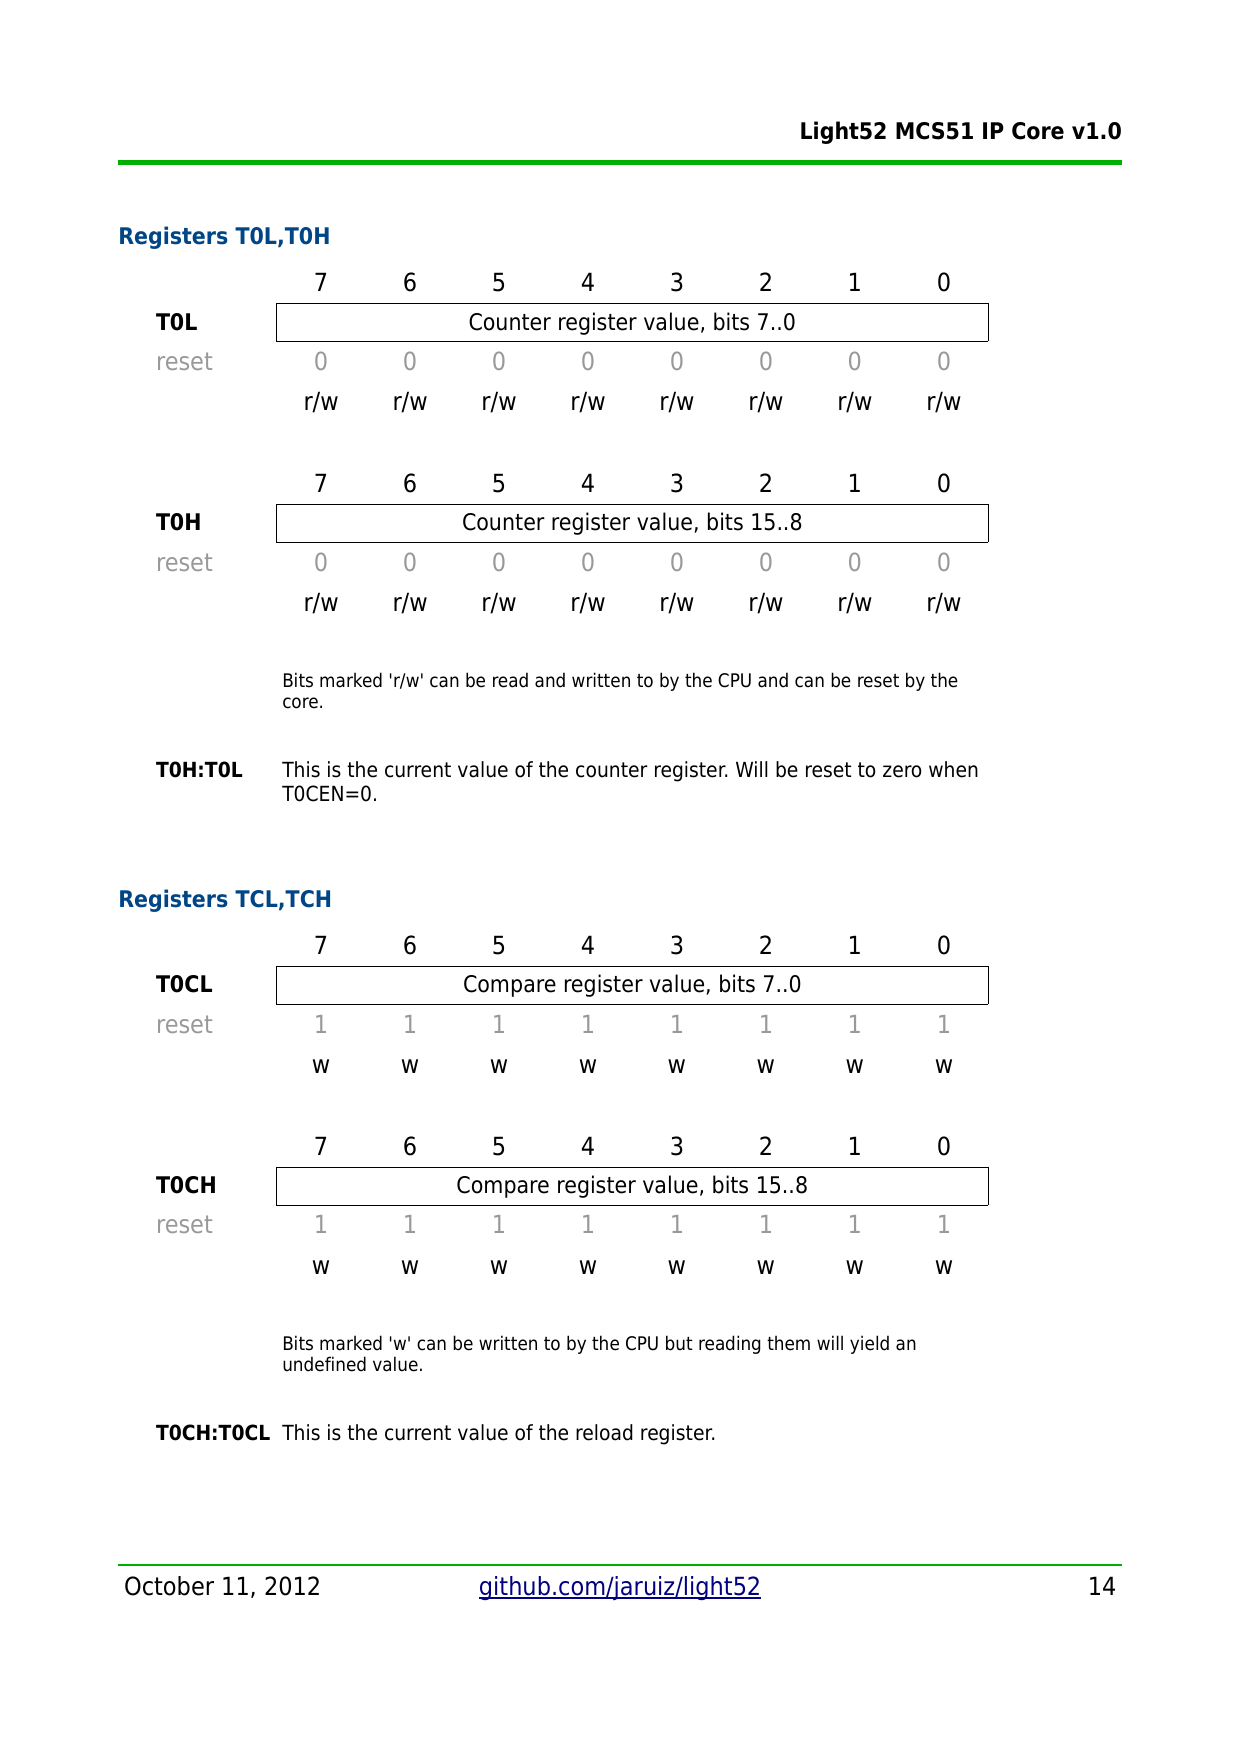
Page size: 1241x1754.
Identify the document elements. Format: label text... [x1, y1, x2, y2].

table_header 6 [365, 262, 454, 303]
table_cell [721, 423, 810, 463]
table_header 7 [276, 262, 365, 303]
table_cell 0 [276, 543, 365, 583]
table_cell 0 [810, 342, 899, 382]
table_cell 0 [454, 342, 543, 382]
table_cell 3 [632, 463, 721, 504]
table_cell [150, 1246, 276, 1286]
table_cell [543, 423, 632, 463]
table_cell [276, 719, 988, 752]
table_cell w [632, 1246, 721, 1286]
table_cell 1 [899, 1206, 988, 1246]
table_cell r/w [899, 382, 988, 422]
table_cell 0 [365, 342, 454, 382]
table_cell Counter register value, bits 7..0 [277, 304, 988, 341]
table_cell [150, 1327, 276, 1382]
table_cell T0H [150, 504, 276, 542]
table_cell T0CL [150, 966, 276, 1004]
table_cell 5 [454, 463, 543, 504]
table_cell 0 [276, 342, 365, 382]
subtitle Registers TCL,TCH [118, 886, 1122, 913]
table_cell 6 [365, 463, 454, 504]
table_header [150, 262, 276, 303]
table_cell r/w [454, 583, 543, 623]
table_cell r/w [365, 382, 454, 422]
table_cell w [899, 1045, 988, 1085]
table_cell 1 [454, 1005, 543, 1045]
table_cell [810, 1085, 899, 1126]
table_cell 1 [276, 1005, 365, 1045]
table_cell 1 [721, 1206, 810, 1246]
table_cell 1 [276, 1206, 365, 1246]
table_cell [365, 1085, 454, 1126]
table_cell 6 [365, 1126, 454, 1167]
table_cell w [899, 1246, 988, 1286]
table_cell reset [150, 1205, 276, 1246]
table_cell reset [150, 1004, 276, 1045]
table_cell r/w [454, 382, 543, 422]
table_header 0 [899, 925, 988, 966]
table_cell 4 [543, 463, 632, 504]
table_cell 7 [276, 463, 365, 504]
table_cell r/w [543, 382, 632, 422]
table_cell 0 [365, 543, 454, 583]
table_cell 5 [454, 1126, 543, 1167]
table_cell 0 [543, 543, 632, 583]
table_cell [276, 1085, 365, 1126]
table_cell 4 [543, 1126, 632, 1167]
subtitle Registers T0L,T0H [118, 223, 1122, 250]
table_header 5 [454, 925, 543, 966]
table_cell [150, 382, 276, 422]
table_cell r/w [899, 583, 988, 623]
table_header 3 [632, 262, 721, 303]
table_cell r/w [365, 583, 454, 623]
table_header 4 [543, 925, 632, 966]
table_cell 1 [454, 1206, 543, 1246]
table_cell 0 [632, 543, 721, 583]
table_cell 1 [365, 1206, 454, 1246]
table_cell 0 [899, 342, 988, 382]
table_cell This is the current value of the counter register. Will be reset to zero when T0CEN=0. [276, 753, 988, 861]
table_cell T0CH:T0CL [150, 1415, 276, 1451]
table_cell 0 [543, 342, 632, 382]
table_cell 1 [365, 1005, 454, 1045]
table_cell Bits marked 'r/w' can be read and written to by the CPU and can be reset by the core. [276, 664, 988, 719]
table_header 2 [721, 262, 810, 303]
table_cell w [276, 1045, 365, 1085]
table_cell r/w [810, 382, 899, 422]
table_cell [150, 1286, 276, 1327]
table_cell r/w [276, 382, 365, 422]
table_cell [454, 1085, 543, 1126]
table_header 6 [365, 925, 454, 966]
table_cell [365, 423, 454, 463]
table_cell 1 [899, 1005, 988, 1045]
table_cell w [721, 1246, 810, 1286]
table_cell 3 [632, 1126, 721, 1167]
table_cell 1 [543, 1005, 632, 1045]
table_cell [150, 463, 276, 504]
table_cell w [632, 1045, 721, 1085]
table_header 2 [721, 925, 810, 966]
table_cell r/w [721, 382, 810, 422]
table_cell 1 [810, 463, 899, 504]
table_cell 0 [632, 342, 721, 382]
table_header 4 [543, 262, 632, 303]
table_header 7 [276, 925, 365, 966]
table_cell [150, 719, 276, 752]
table_cell 0 [899, 463, 988, 504]
table_cell 2 [721, 1126, 810, 1167]
table_cell [454, 423, 543, 463]
table_cell [150, 1382, 276, 1415]
table_cell [810, 423, 899, 463]
table_cell [150, 1085, 276, 1126]
table_cell 1 [721, 1005, 810, 1045]
table_cell w [454, 1045, 543, 1085]
table_cell [899, 1085, 988, 1126]
table_cell T0CH [150, 1167, 276, 1205]
table_header 3 [632, 925, 721, 966]
table_cell [150, 583, 276, 623]
table_cell 0 [899, 543, 988, 583]
table_header 0 [899, 262, 988, 303]
table_cell w [365, 1246, 454, 1286]
table_header 1 [810, 925, 899, 966]
table_cell 0 [721, 543, 810, 583]
table_cell r/w [543, 583, 632, 623]
table_cell 1 [632, 1005, 721, 1045]
table_cell 1 [810, 1206, 899, 1246]
table_cell [150, 664, 276, 719]
table_cell w [543, 1045, 632, 1085]
table_cell Compare register value, bits 15..8 [277, 1168, 988, 1205]
table_cell 2 [721, 463, 810, 504]
table_cell [721, 1085, 810, 1126]
table_cell [632, 423, 721, 463]
table_cell r/w [721, 583, 810, 623]
table_cell w [365, 1045, 454, 1085]
table_header 1 [810, 262, 899, 303]
table_cell Bits marked 'w' can be written to by the CPU but reading them will yield an undefined value. [276, 1327, 988, 1382]
table_cell 7 [276, 1126, 365, 1167]
table_cell 0 [454, 543, 543, 583]
table_cell Counter register value, bits 15..8 [277, 505, 988, 542]
table_cell [899, 423, 988, 463]
table_cell [150, 623, 276, 664]
table_cell This is the current value of the reload register. [276, 1415, 988, 1451]
table_cell r/w [276, 583, 365, 623]
table_cell 0 [810, 543, 899, 583]
table_cell 0 [721, 342, 810, 382]
table_cell w [810, 1045, 899, 1085]
table_cell [276, 1382, 988, 1415]
table_cell w [454, 1246, 543, 1286]
table_cell w [810, 1246, 899, 1286]
table_cell 0 [899, 1126, 988, 1167]
table_cell w [276, 1246, 365, 1286]
table_cell w [721, 1045, 810, 1085]
table_cell r/w [632, 583, 721, 623]
table_cell 1 [632, 1206, 721, 1246]
table_cell T0L [150, 303, 276, 341]
table_cell r/w [632, 382, 721, 422]
table_cell [276, 1286, 988, 1327]
table_cell reset [150, 542, 276, 583]
table_cell 1 [810, 1005, 899, 1045]
table_cell [632, 1085, 721, 1126]
table_cell [276, 423, 365, 463]
table_cell [150, 423, 276, 463]
table_cell Compare register value, bits 7..0 [277, 967, 988, 1004]
table_header [150, 925, 276, 966]
table_cell w [543, 1246, 632, 1286]
table_cell [276, 623, 988, 664]
table_cell 1 [543, 1206, 632, 1246]
table_cell [543, 1085, 632, 1126]
table_cell r/w [810, 583, 899, 623]
table_header 5 [454, 262, 543, 303]
table_cell reset [150, 341, 276, 382]
table_cell T0H:T0L [150, 753, 276, 861]
table_cell 1 [810, 1126, 899, 1167]
table_cell [150, 1126, 276, 1167]
table_cell [150, 1045, 276, 1085]
